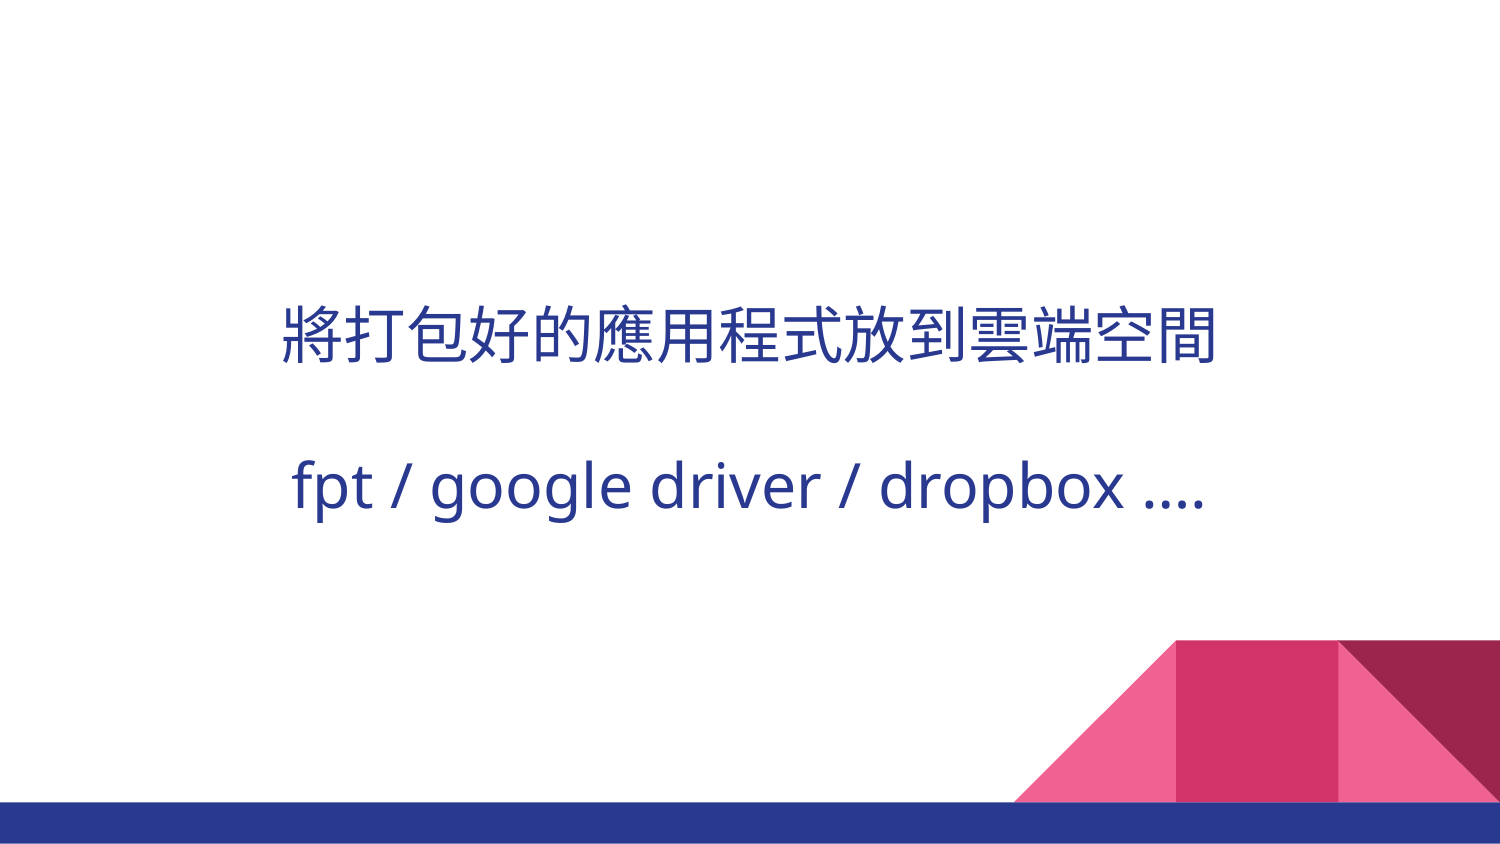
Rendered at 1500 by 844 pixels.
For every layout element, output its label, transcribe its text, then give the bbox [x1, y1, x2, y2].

list 將打包好的應用程式放到雲端空間 fpt / google driver / dropbox …. [51, 67, 1449, 750]
